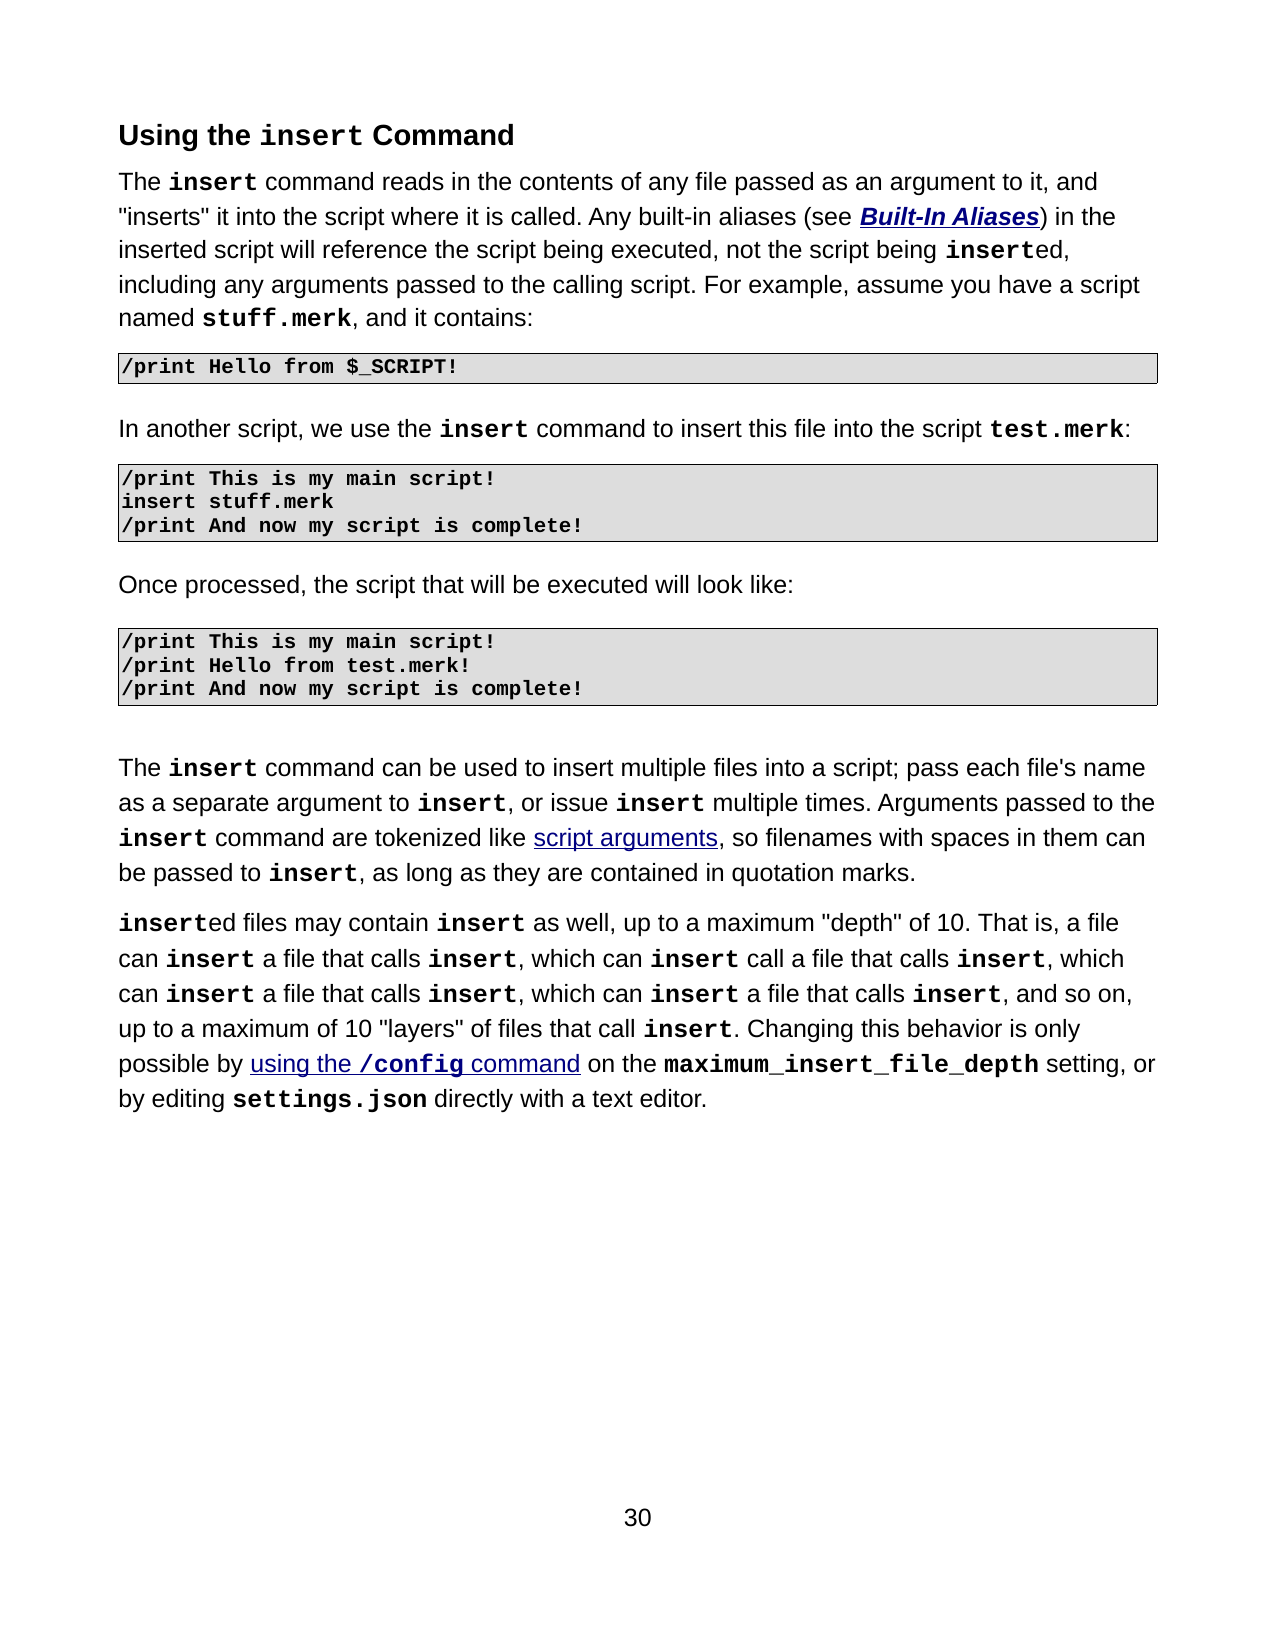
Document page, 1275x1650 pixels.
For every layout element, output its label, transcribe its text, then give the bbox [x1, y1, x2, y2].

table_header /print This is my main script! insert stuff.merk /print And now my script is complete! [119, 465, 1157, 541]
text In another script, we use the insert command to insert this file into the script test.merk: [118, 414, 1157, 445]
text Once processed, the script that will be executed will look like: [118, 570, 1157, 599]
text The insert command can be used to insert multiple files into a script; pass each file's name as a separate argument to insert, or issue insert multiple times. Arguments passed to the insert command are tokenized like script arguments, so filenames with spaces in them can be passed to insert, as long as they are contained in quotation marks. [118, 753, 1157, 889]
text The insert command reads in the contents of any file passed as an argument to it, and "inserts" it into the script where it is called. Any built-in aliases (see Built-In Aliases) in the inserted script will reference the script being executed, not the script being inserted, including any arguments passed to the calling script. For example, assume you have a script named stuff.merk, and it contains: [118, 167, 1157, 334]
text inserted files may contain insert as well, up to a maximum "depth" of 10. That is, a file can insert a file that calls insert, which can insert call a file that calls insert, which can insert a file that calls insert, which can insert a file that calls insert, and so on, up to a maximum of 10 "layers" of files that call insert. Changing this behavior is only possible by using the /config command on the maximum_insert_file_depth setting, or by editing settings.json directly with a text editor. [118, 908, 1157, 1115]
table_header /print This is my main script! /print Hello from test.merk! /print And now my script is complete! [119, 629, 1157, 705]
table_header /print Hello from $_SCRIPT! [119, 354, 1157, 383]
subtitle Using the insert Command [118, 118, 1157, 154]
